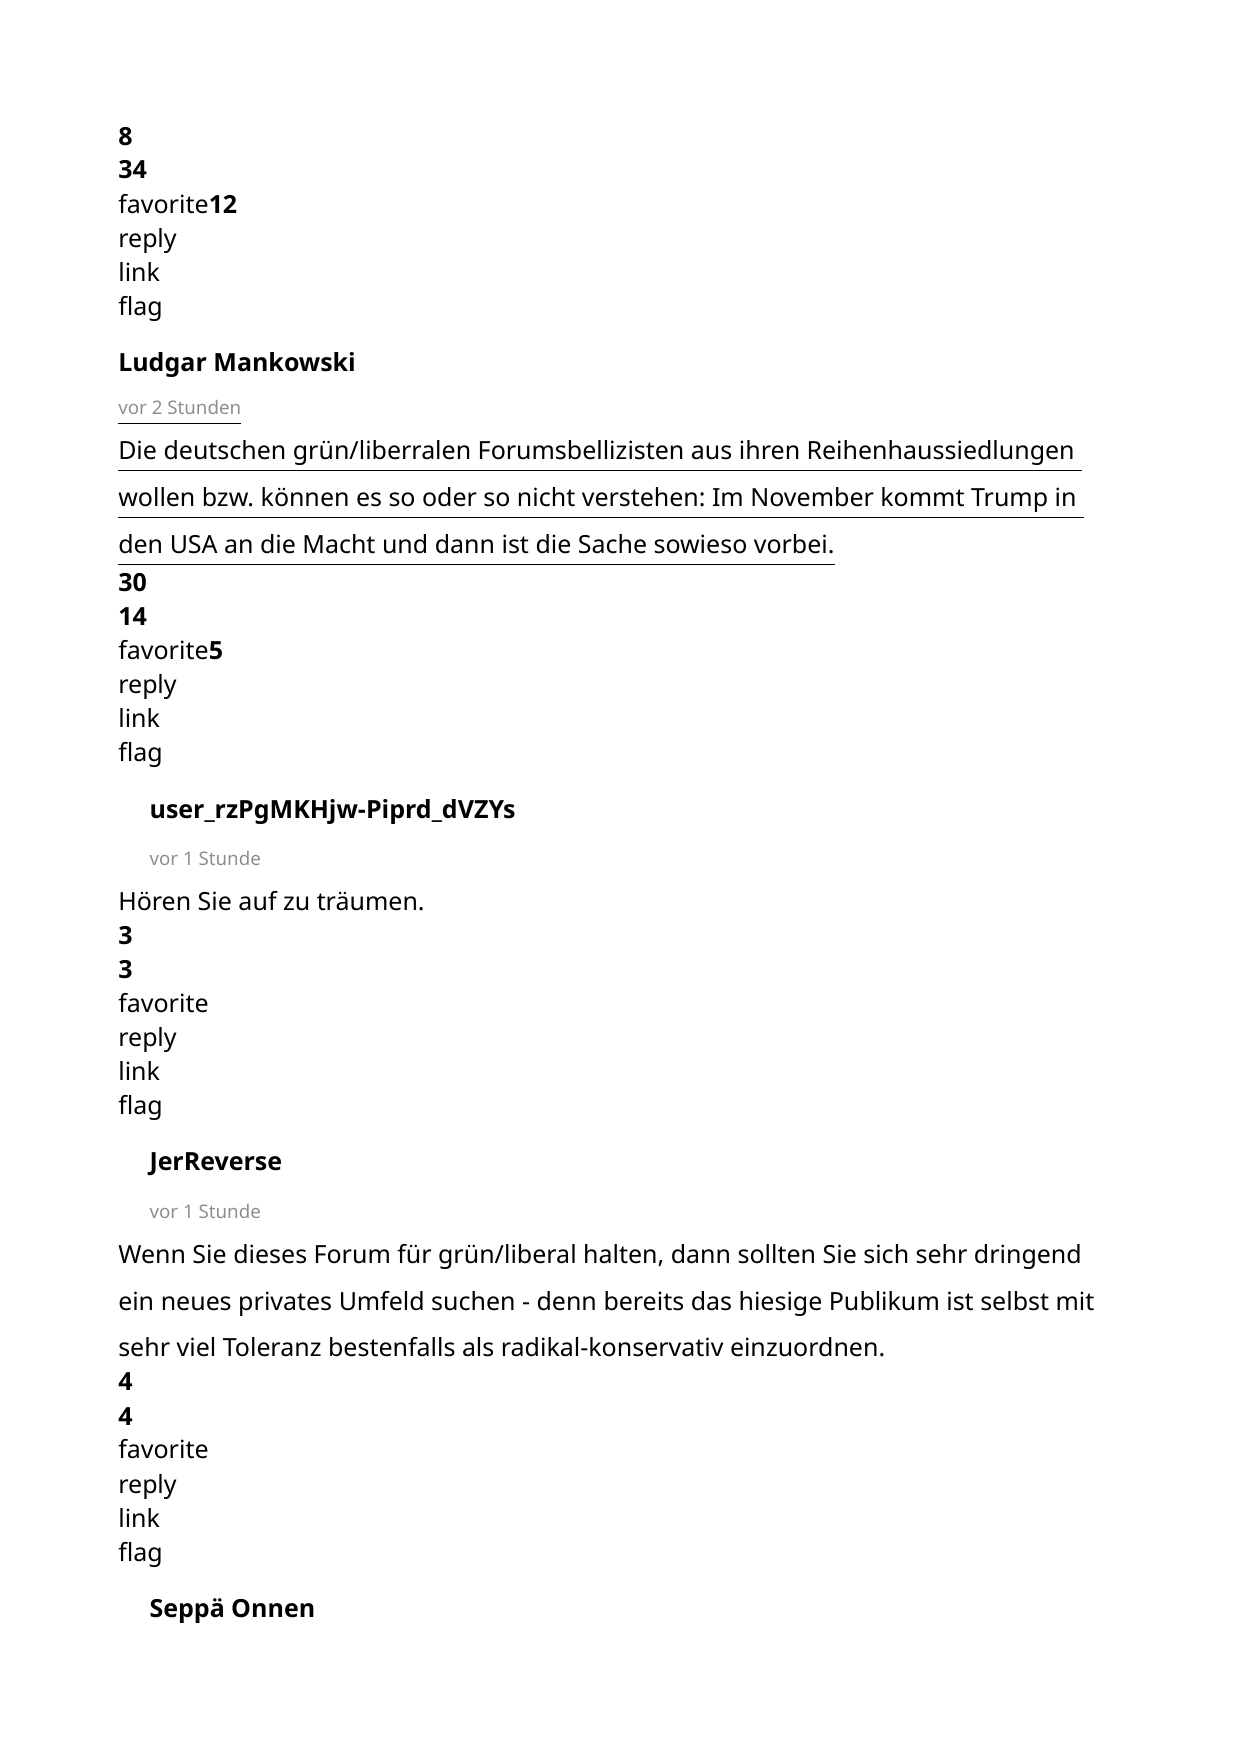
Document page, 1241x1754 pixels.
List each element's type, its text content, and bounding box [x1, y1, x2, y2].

text 4 [118, 1364, 1122, 1398]
text 3 [118, 952, 1122, 986]
text favorite [118, 986, 1122, 1020]
text 30 [118, 565, 1122, 599]
text link [118, 1500, 1122, 1534]
text vor 1 Stunde [149, 1194, 1122, 1223]
text flag [118, 1088, 1122, 1122]
text Seppä Onnen [149, 1584, 1114, 1625]
text 4 [118, 1398, 1122, 1432]
text link [118, 1054, 1122, 1088]
text link [118, 701, 1122, 735]
text Hören Sie auf zu träumen. [118, 871, 1122, 917]
text 8 [118, 118, 1122, 152]
text Ludgar Mankowski [118, 338, 1114, 379]
text flag [118, 735, 1122, 769]
text 34 [118, 152, 1122, 186]
text reply [118, 667, 1122, 701]
text Die deutschen grün/liberralen Forumsbellizisten aus ihren Reihenhaussiedlungen wollen bzw. können es so oder so nicht verstehen: Im November kommt Trump in den USA an die Macht und dann ist die Sache sowieso vorbei. [118, 424, 1122, 565]
text favorite12 [118, 186, 1122, 220]
text link [118, 254, 1122, 288]
text reply [118, 1020, 1122, 1054]
text 14 [118, 599, 1122, 633]
text reply [118, 1466, 1122, 1500]
text flag [118, 288, 1122, 322]
text 3 [118, 917, 1122, 952]
text JerReverse [149, 1137, 1114, 1178]
text user_rzPgMKHjw-Piprd_dVZYs [149, 785, 1114, 825]
text reply [118, 220, 1122, 254]
text vor 2 Stunden [118, 394, 1122, 424]
text vor 1 Stunde [149, 841, 1122, 871]
text favorite [118, 1432, 1122, 1466]
text favorite5 [118, 633, 1122, 667]
text Wenn Sie dieses Forum für grün/liberal halten, dann sollten Sie sich sehr dringend ein neues privates Umfeld suchen - denn bereits das hiesige Publikum ist selbst mit sehr viel Toleranz bestenfalls als radikal-konservativ einzuordnen. [118, 1223, 1122, 1364]
text flag [118, 1534, 1122, 1568]
